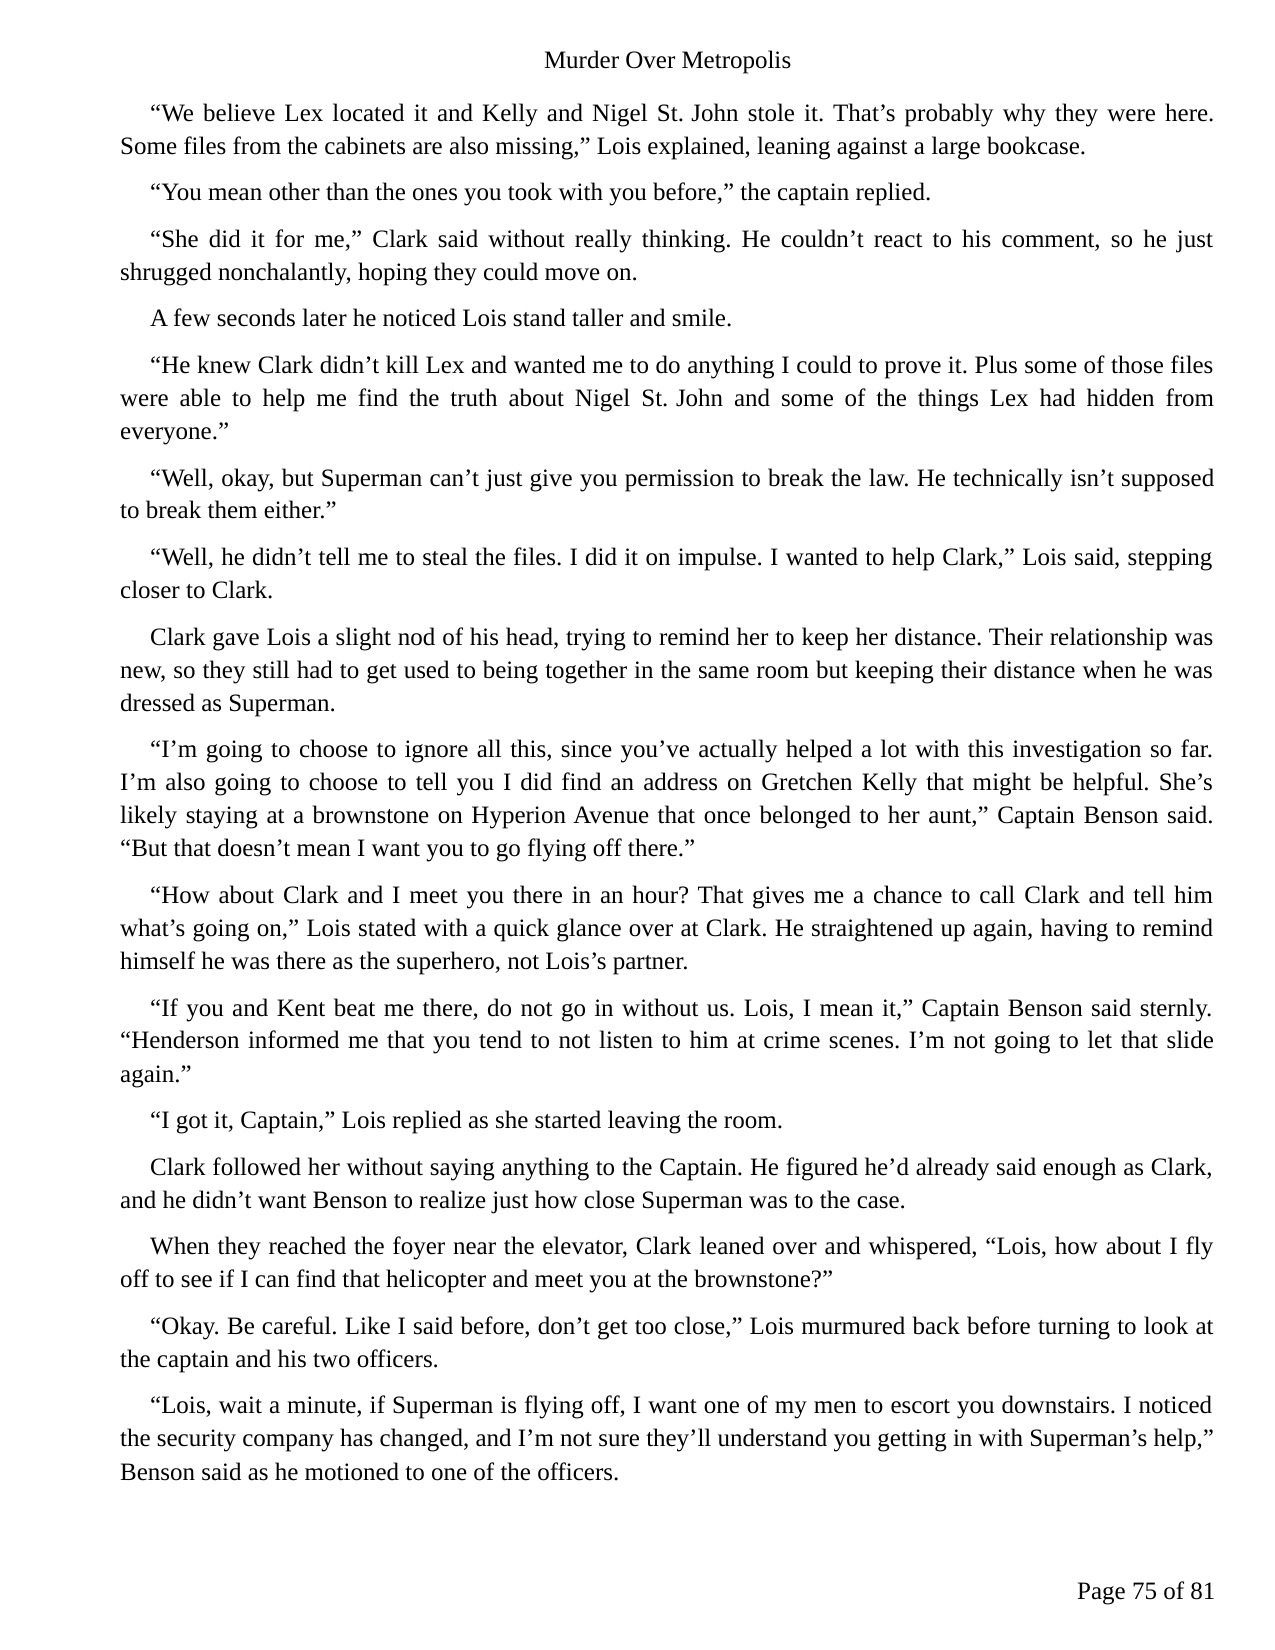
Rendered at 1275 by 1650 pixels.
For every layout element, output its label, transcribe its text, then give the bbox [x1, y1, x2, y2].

text “He knew Clark didn’t kill Lex and wanted me to do anything I could to prove it. Plus some of those files were able to help me find the truth about Nigel St. John and some of the things Lex had hidden from everyone.” [120, 350, 1215, 445]
text “We believe Lex located it and Kelly and Nigel St. John stole it. That’s probably why they were here. Some files from the cabinets are also missing,” Lois explained, leaning against a large bookcase. [120, 98, 1215, 159]
text When they reached the foyer near the elevator, Clark leaned over and whispered, “Lois, how about I fly off to see if I can find that helicopter and meet you at the brownstone?” [120, 1231, 1215, 1293]
text “If you and Kent beat me there, do not go in without us. Lois, I mean it,” Captain Benson said sternly. “Henderson informed me that you tend to not listen to him at crime scenes. I’m not going to let that slide again.” [120, 993, 1215, 1087]
text “Well, he didn’t tell me to steal the files. I did it on impulse. I wanted to help Clark,” Lois said, stepping closer to Clark. [120, 542, 1215, 604]
text “She did it for me,” Clark said without really thinking. He couldn’t react to his comment, so he just shrugged nonchalantly, hoping they could move on. [120, 224, 1215, 286]
text “I got it, Captain,” Lois replied as she started leaving the room. [120, 1105, 1215, 1134]
text “I’m going to choose to ignore all this, since you’ve actually helped a lot with this investigation so far. I’m also going to choose to tell you I did find an address on Gretchen Kelly that might be helpful. She’s likely staying at a brownstone on Hyperion Avenue that once belonged to her aunt,” Captain Benson said. “But that doesn’t mean I want you to go flying off there.” [120, 734, 1215, 862]
text “Okay. Be careful. Like I said before, don’t get too close,” Lois murmured back before turning to look at the captain and his two officers. [120, 1311, 1215, 1373]
text “Lois, wait a minute, if Superman is flying off, I want one of my men to escort you downstairs. I noticed the security company has changed, and I’m not sure they’ll understand you getting in with Superman’s help,” Benson said as he motioned to one of the officers. [120, 1391, 1215, 1485]
text “You mean other than the ones you took with you before,” the captain replied. [120, 177, 1215, 206]
text “Well, okay, but Superman can’t just give you permission to break the law. He technically isn’t supposed to break them either.” [120, 463, 1215, 524]
text A few seconds later he noticed Lois stand taller and smile. [120, 303, 1215, 332]
text Clark gave Lois a slight nod of his head, trying to remind her to keep her distance. Their relationship was new, so they still had to get used to being together in the same room but keeping their distance when he was dressed as Superman. [120, 622, 1215, 717]
text “How about Clark and I meet you there in an hour? That gives me a chance to call Clark and tell him what’s going on,” Lois stated with a quick glance over at Clark. He straightened up again, having to remind himself he was there as the superhero, not Lois’s partner. [120, 880, 1215, 975]
text Clark followed her without saying anything to the Captain. He figured he’d already said enough as Clark, and he didn’t want Benson to realize just how close Superman was to the case. [120, 1152, 1215, 1213]
